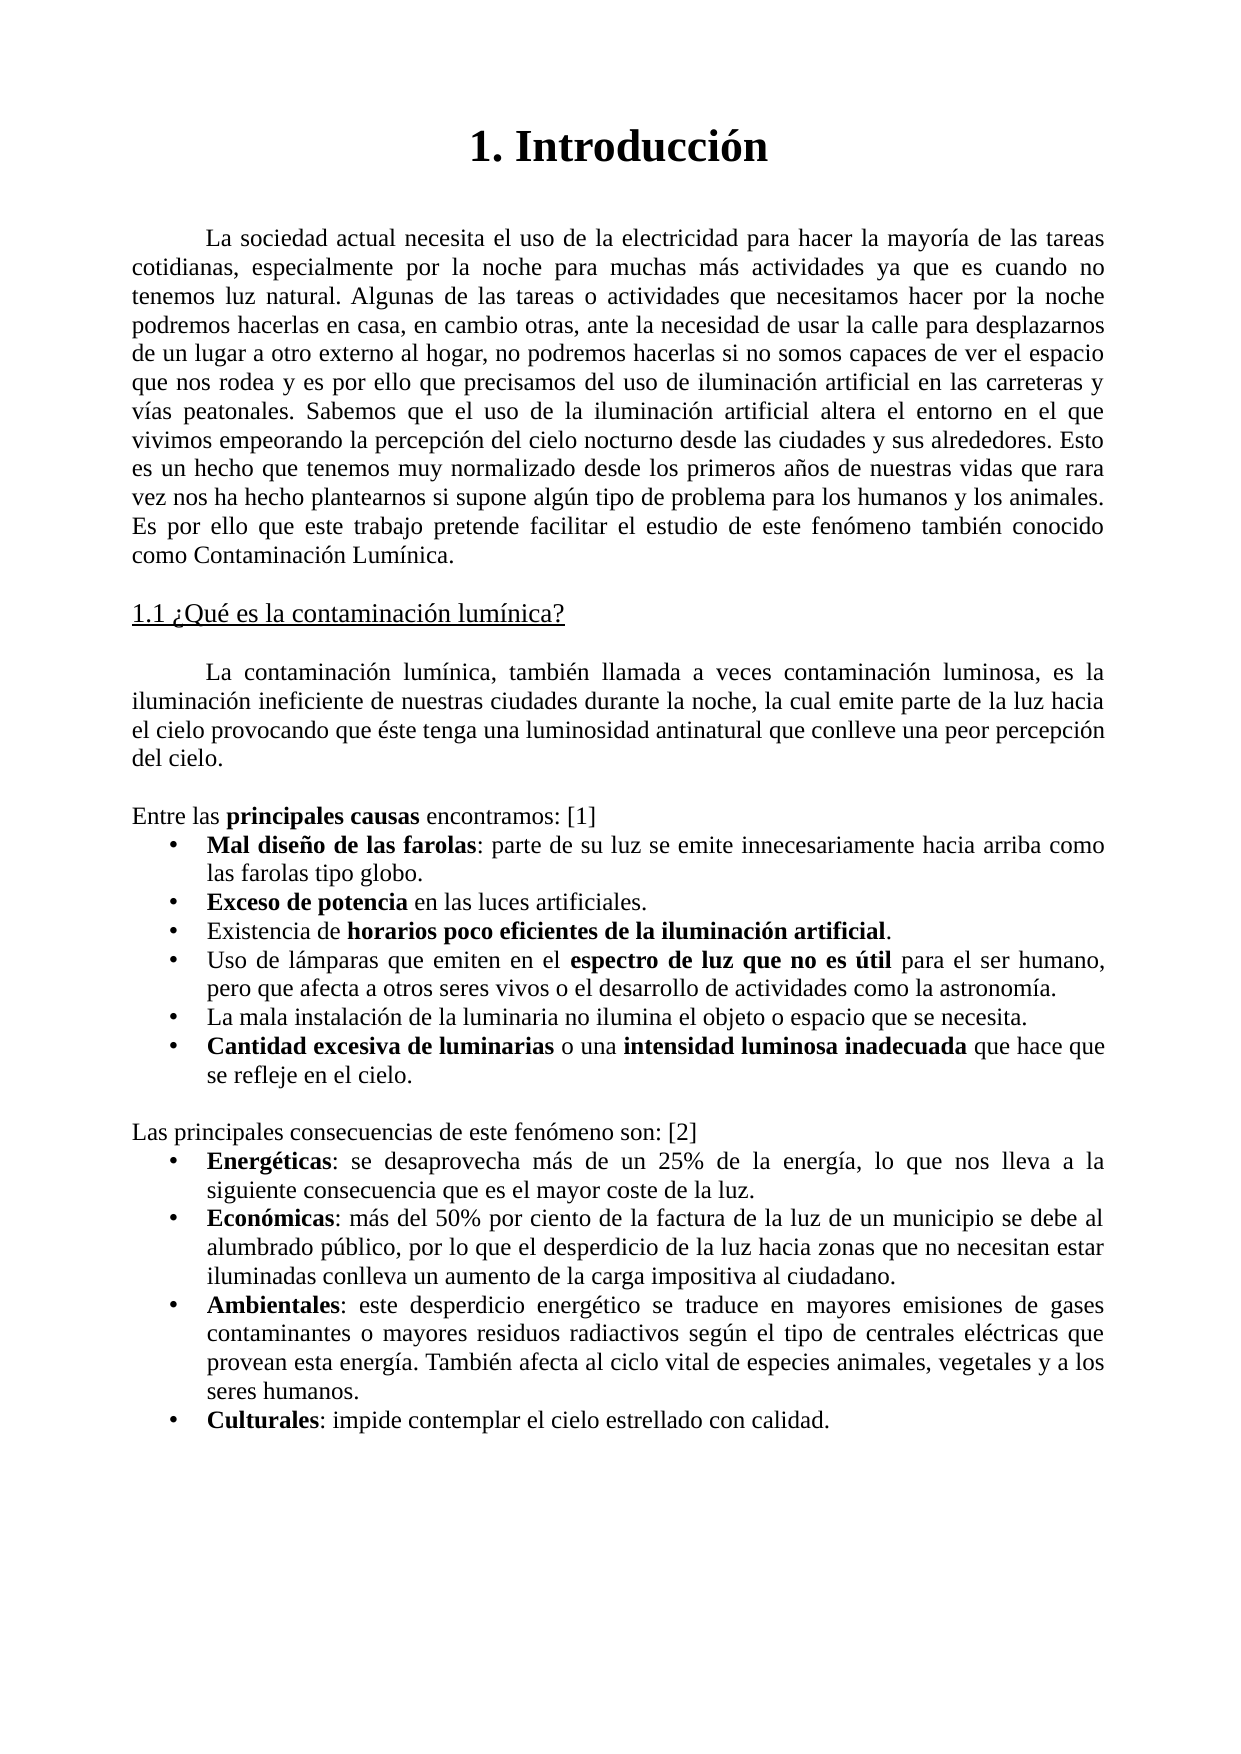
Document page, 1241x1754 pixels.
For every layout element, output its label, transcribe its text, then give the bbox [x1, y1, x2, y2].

text 1. Introducción [132, 118, 1106, 171]
text Entre las principales causas encontramos: [1] [132, 801, 1106, 830]
text La sociedad actual necesita el uso de la electricidad para hacer la mayoría de las tareas cotidianas, especialmente por la noche para muchas más actividades ya que es cuando no tenemos luz natural. Algunas de las tareas o actividades que necesitamos hacer por la noche podremos hacerlas en casa, en cambio otras, ante la necesidad de usar la calle para desplazarnos de un lugar a otro externo al hogar, no podremos hacerlas si no somos capaces de ver el espacio que nos rodea y es por ello que precisamos del uso de iluminación artificial en las carreteras y vías peatonales. Sabemos que el uso de la iluminación artificial altera el entorno en el que vivimos empeorando la percepción del cielo nocturno desde las ciudades y sus alrededores. Esto es un hecho que tenemos muy normalizado desde los primeros años de nuestras vidas que rara vez nos ha hecho plantearnos si supone algún tipo de problema para los humanos y los animales. Es por ello que este trabajo pretende facilitar el estudio de este fenómeno también conocido como Contaminación Lumínica. [132, 223, 1106, 568]
list La mala instalación de la luminaria no ilumina el objeto o espacio que se necesita. [169, 1002, 1106, 1031]
text Las principales consecuencias de este fenómeno son: [2] [132, 1117, 1106, 1146]
list Mal diseño de las farolas: parte de su luz se emite innecesariamente hacia arriba como las farolas tipo globo. [169, 830, 1106, 887]
list Energéticas: se desaprovecha más de un 25% de la energía, lo que nos lleva a la siguiente consecuencia que es el mayor coste de la luz. [169, 1146, 1106, 1203]
list Existencia de horarios poco eficientes de la iluminación artificial. [169, 916, 1106, 945]
text La contaminación lumínica, también llamada a veces contaminación luminosa, es la iluminación ineficiente de nuestras ciudades durante la noche, la cual emite parte de la luz hacia el cielo provocando que éste tenga una luminosidad antinatural que conlleve una peor percepción del cielo. [132, 657, 1106, 772]
list Uso de lámparas que emiten en el espectro de luz que no es útil para el ser humano, pero que afecta a otros seres vivos o el desarrollo de actividades como la astronomía. [169, 945, 1106, 1002]
list Cantidad excesiva de luminarias o una intensidad luminosa inadecuada que hace que se refleje en el cielo. [169, 1031, 1106, 1088]
list Económicas: más del 50% por ciento de la factura de la luz de un municipio se debe al alumbrado público, por lo que el desperdicio de la luz hacia zonas que no necesitan estar iluminadas conlleva un aumento de la carga impositiva al ciudadano. [169, 1203, 1106, 1290]
list Ambientales: este desperdicio energético se traduce en mayores emisiones de gases contaminantes o mayores residuos radiactivos según el tipo de centrales eléctricas que provean esta energía. También afecta al ciclo vital de especies animales, vegetales y a los seres humanos. [169, 1290, 1106, 1405]
list Culturales: impide contemplar el cielo estrellado con calidad. [169, 1405, 1106, 1433]
list Exceso de potencia en las luces artificiales. [169, 887, 1106, 916]
text 1.1 ¿Qué es la contaminación lumínica? [132, 597, 1106, 628]
